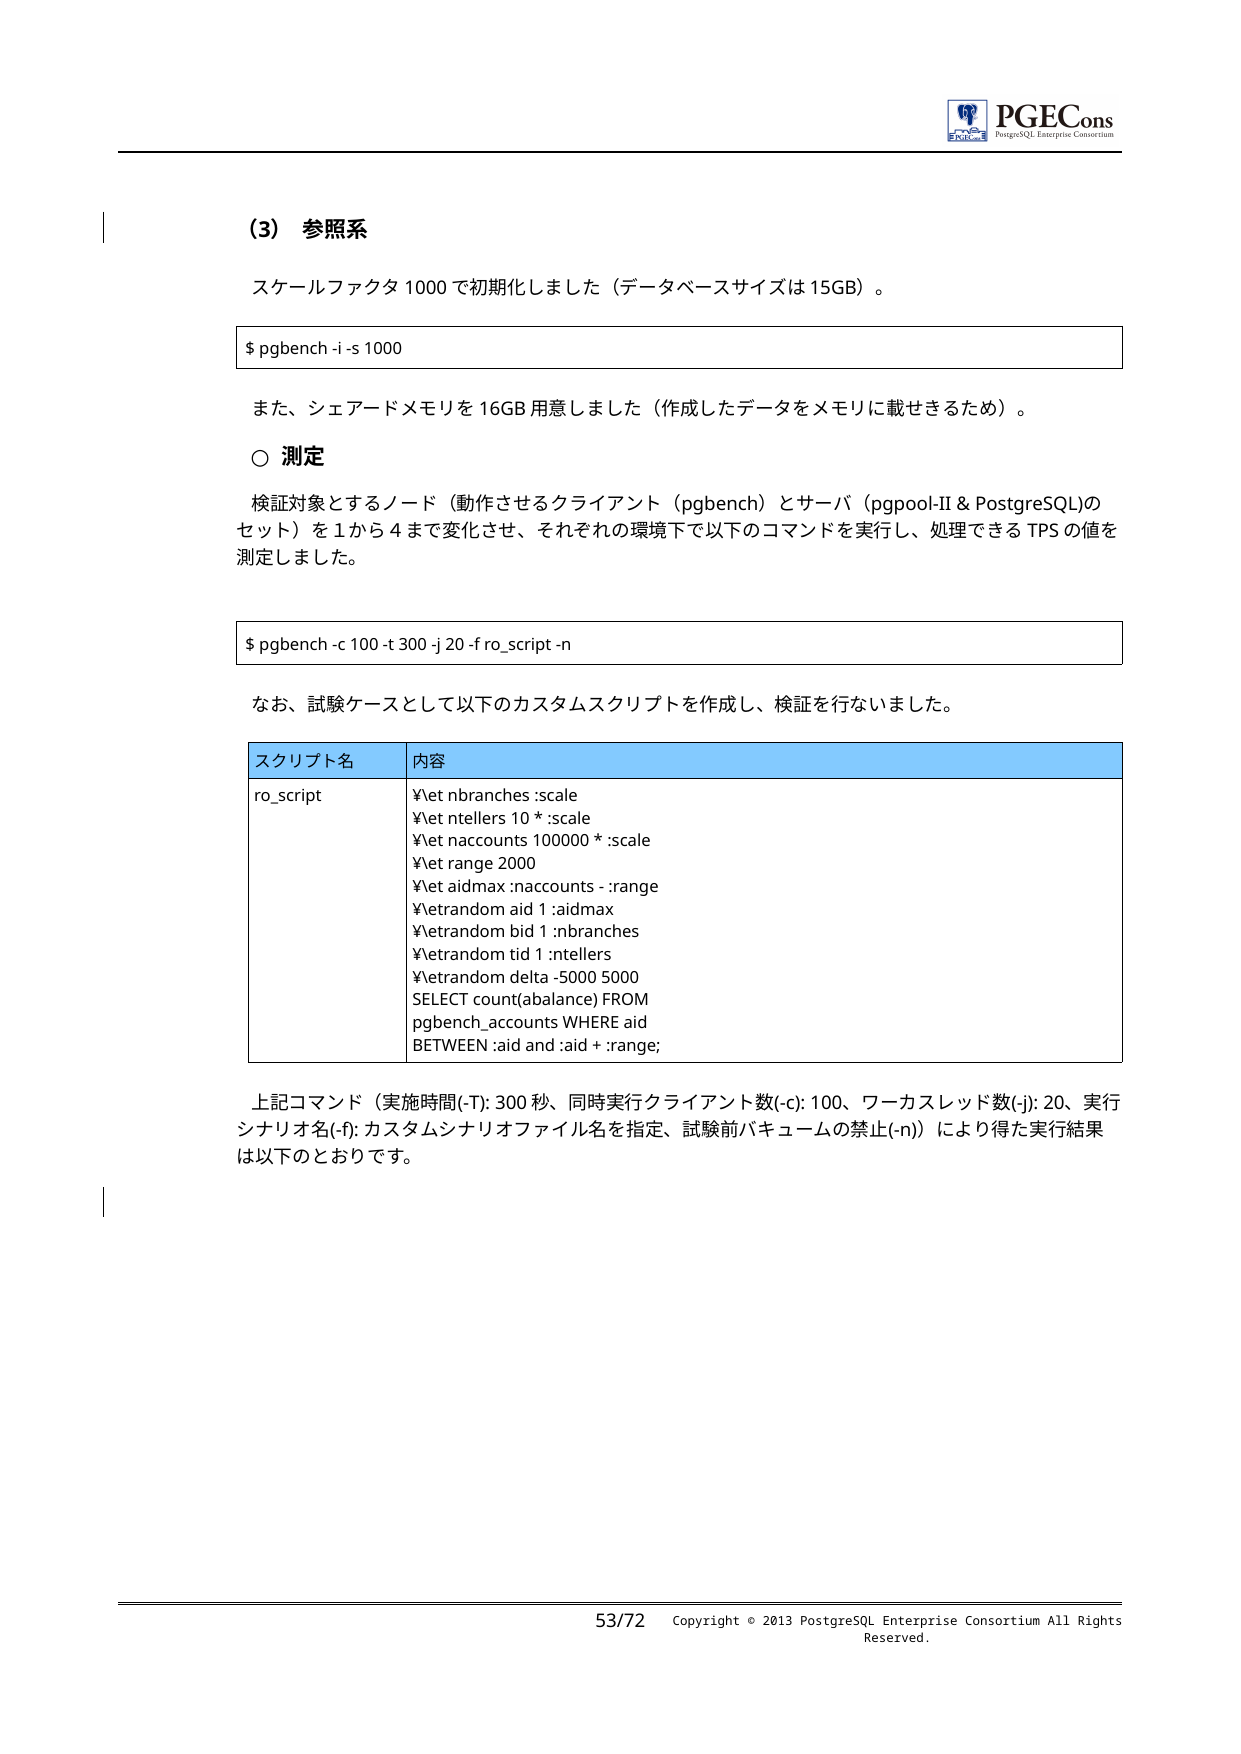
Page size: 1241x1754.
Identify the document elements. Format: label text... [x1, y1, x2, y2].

text $ pgbench -i -s 1000 [237, 327, 1122, 368]
subtitle 測定 [250, 439, 1122, 471]
text また、シェアードメモリを16GB用意しました（作成したデータをメモリに載せきるため）。 [236, 394, 1122, 421]
subtitle 参照系 [236, 212, 1122, 243]
text 上記コマンド（実施時間(-T): 300秒、同時実行クライアント数(-c): 100、ワーカスレッド数(-j): 20、実行シナリオ名(-f): カスタムシナリオファイル名を指定、試験前バキュームの禁止(-n)）により得た実行結果は以下のとおりです。 [236, 1087, 1122, 1169]
text 検証対象とするノード（動作させるクライアント（pgbench）とサーバ（pgpool-II & PostgreSQL)のセット）を１から４まで変化させ、それぞれの環境下で以下のコマンドを実行し、処理できるTPSの値を測定しました。 [236, 488, 1122, 570]
text $ pgbench -c 100 -t 300 -j 20 -f ro_script -n [237, 622, 1122, 664]
table_cell ro_script [249, 779, 406, 1062]
text スケールファクタ1000で初期化しました（データベースサイズは15GB）。 [236, 273, 1122, 300]
table_header 内容 [407, 743, 1122, 778]
table_header スクリプト名 [249, 743, 406, 778]
picture [941, 94, 1119, 147]
table_cell ¥\et nbranches :scale ¥\et ntellers 10 * :scale ¥\et naccounts 100000 * :scale ¥\et range 2000 ¥\et aidmax :naccounts - :range ¥\etrandom aid 1 :aidmax ¥\etrandom bid 1 :nbranches ¥\etrandom tid 1 :ntellers ¥\etrandom delta -5000 5000 SELECT count(abalance) FROM pgbench_accounts WHERE aid BETWEEN :aid and :aid + :range; [407, 779, 1122, 1062]
text なお、試験ケースとして以下のカスタムスクリプトを作成し、検証を行ないました。 [236, 689, 1122, 717]
